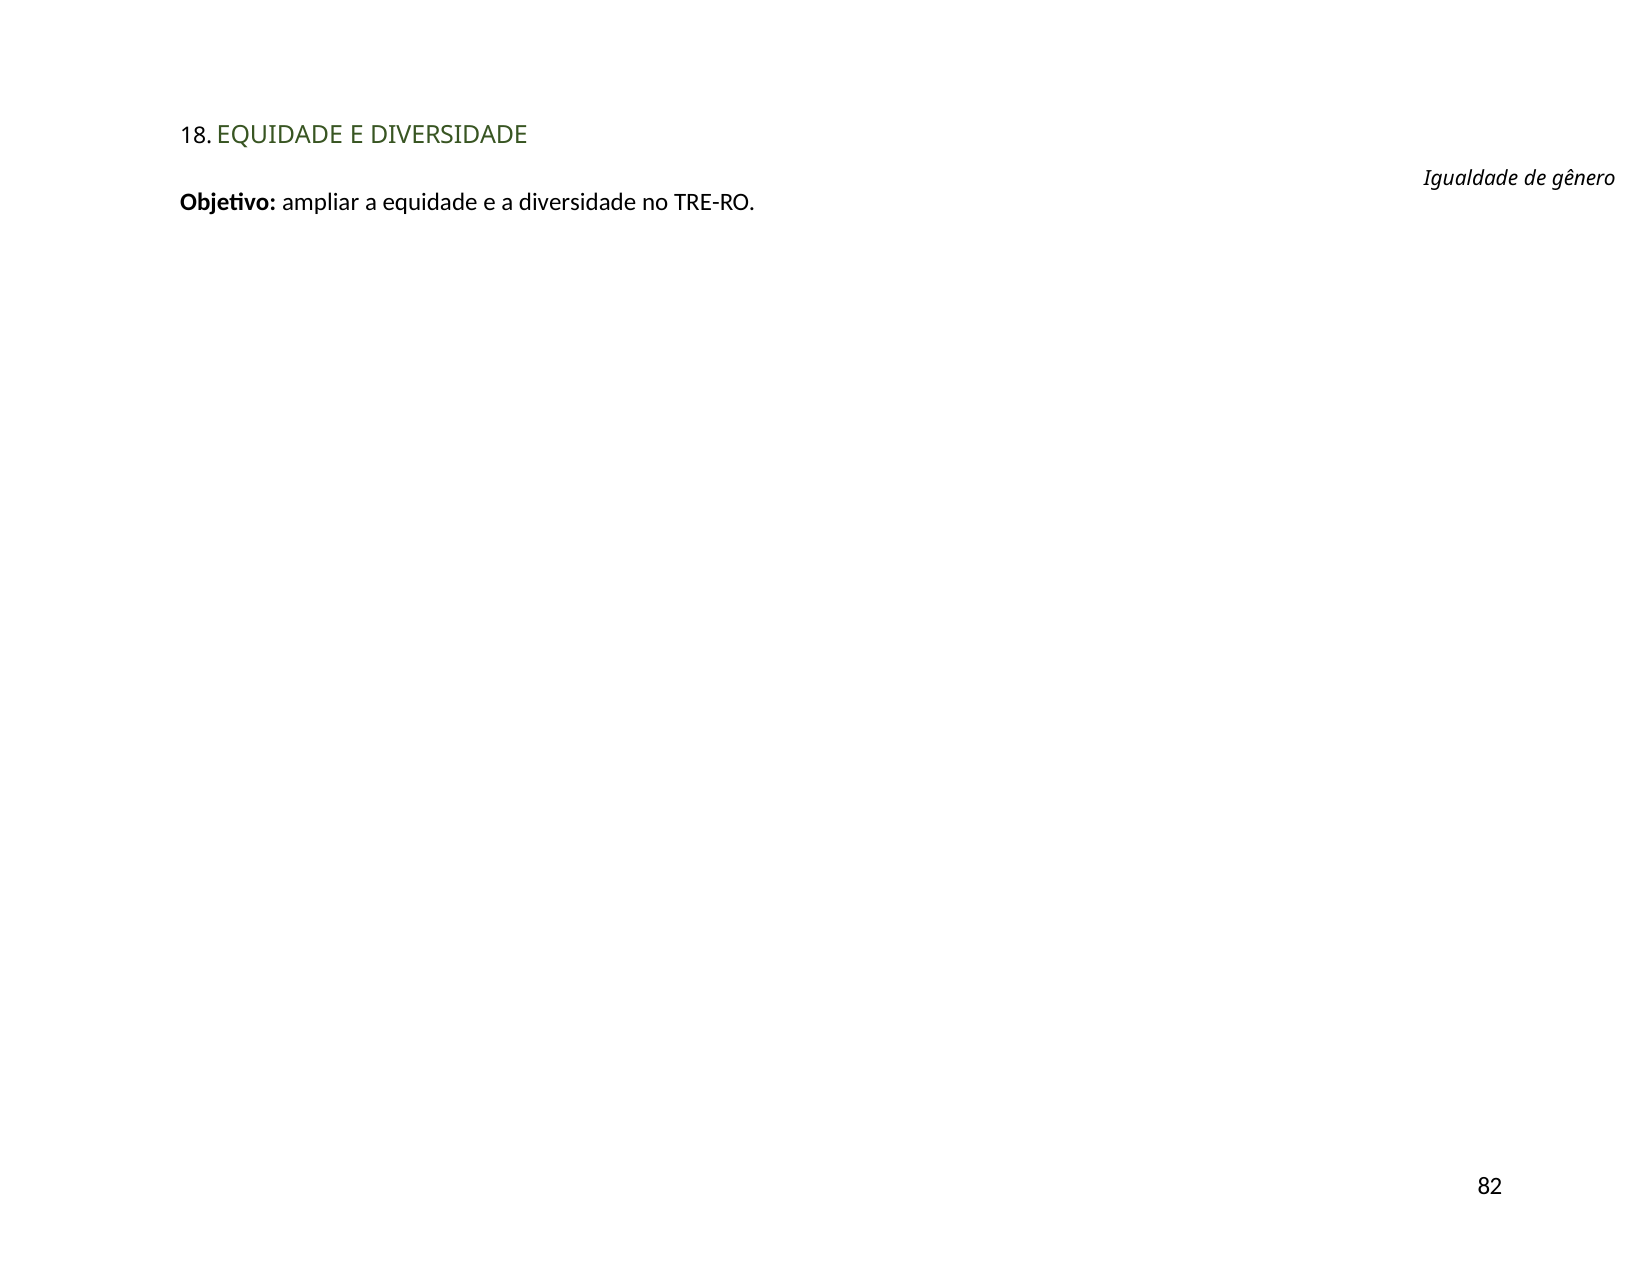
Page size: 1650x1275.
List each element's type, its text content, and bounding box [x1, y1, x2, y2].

text Objetivo: ampliar a equidade e a diversidade no TRE-RO. [180, 186, 761, 217]
list EQUIDADE E DIVERSIDADE [180, 117, 761, 151]
text Igualdade de gênero [839, 163, 1618, 192]
